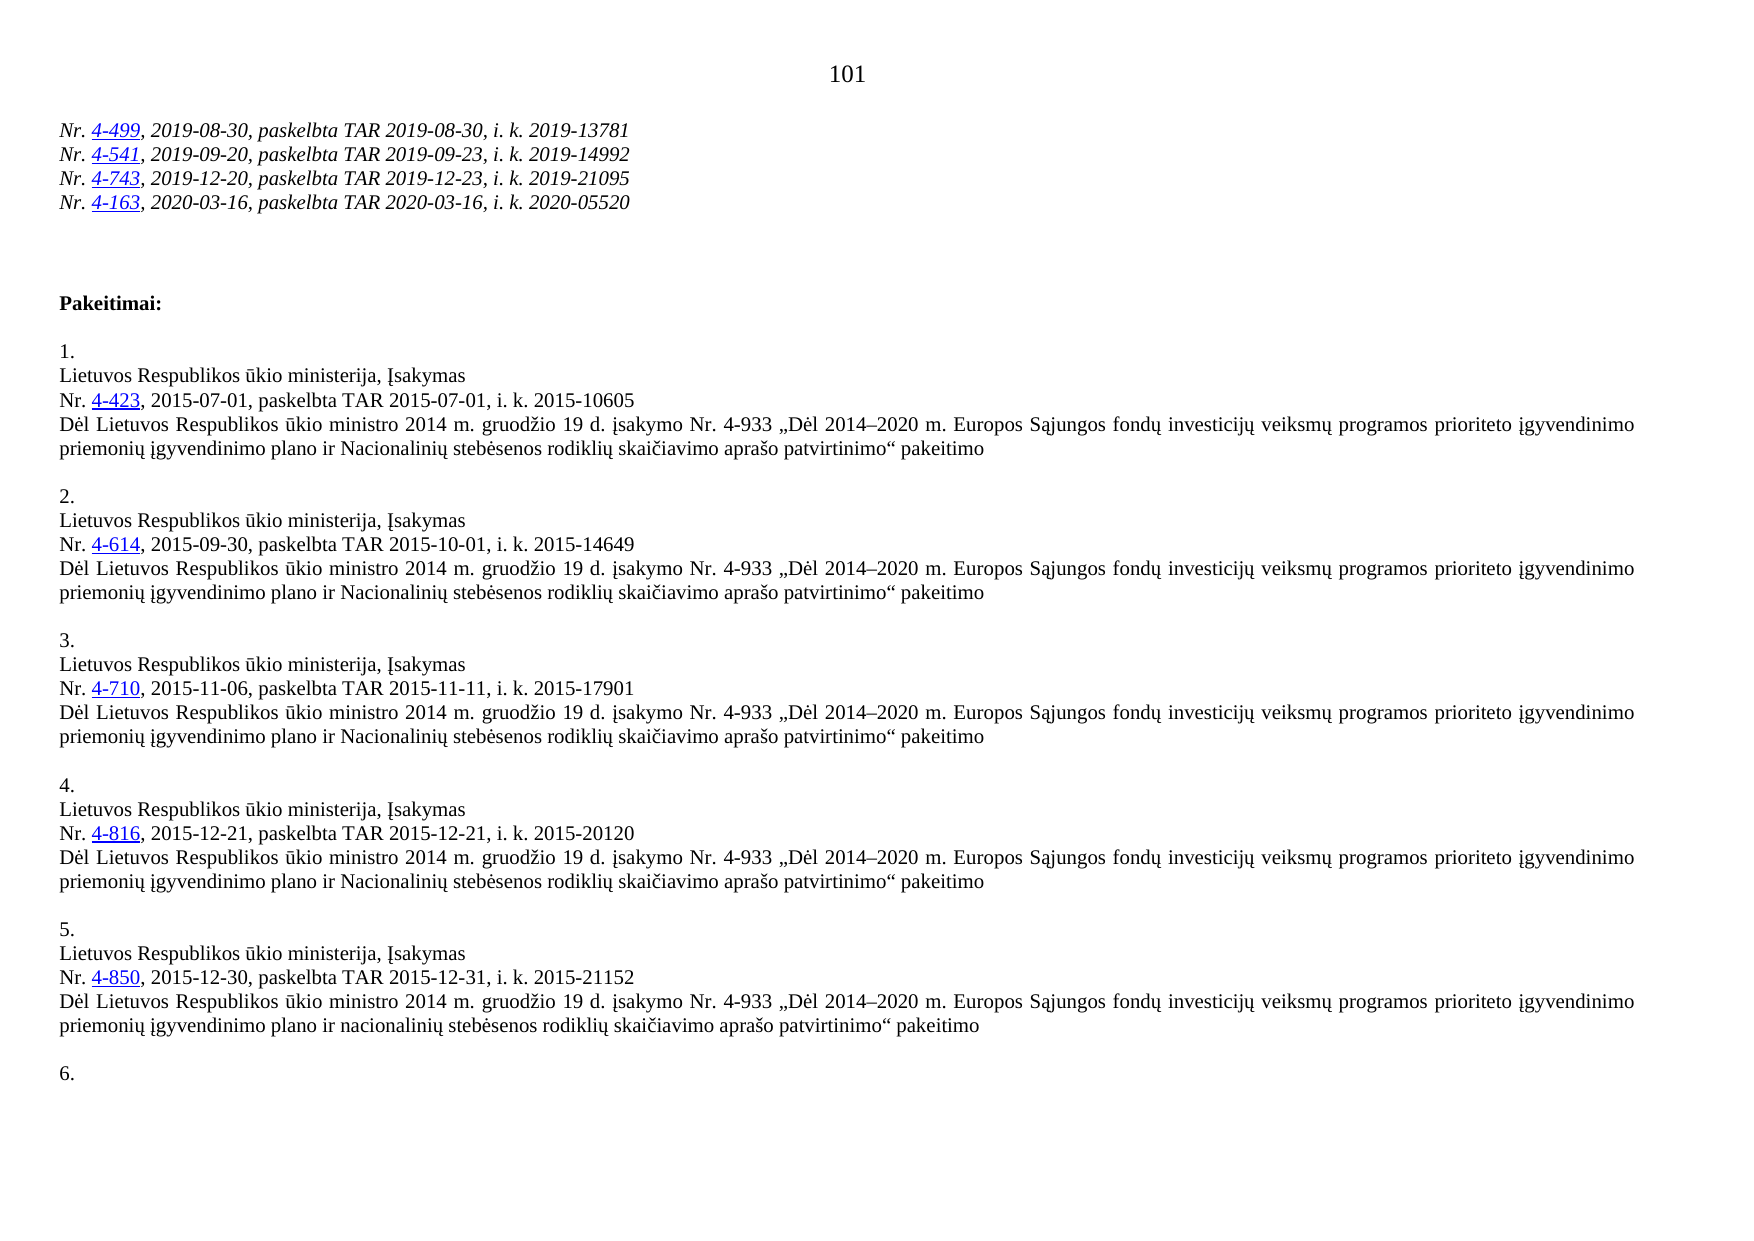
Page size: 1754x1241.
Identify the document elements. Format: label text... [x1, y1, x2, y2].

text Lietuvos Respublikos ūkio ministerija, Įsakymas [59, 652, 1636, 676]
text Nr. 4-423, 2015-07-01, paskelbta TAR 2015-07-01, i. k. 2015-10605 [59, 387, 1636, 412]
text 5. [59, 917, 1636, 941]
text Dėl Lietuvos Respublikos ūkio ministro 2014 m. gruodžio 19 d. įsakymo Nr. 4-933 „Dėl 2014–2020 m. Europos Sąjungos fondų investicijų veiksmų programos prioriteto įgyvendinimo priemonių įgyvendinimo plano ir nacionalinių stebėsenos rodiklių skaičiavimo aprašo patvirtinimo“ pakeitimo [59, 989, 1636, 1037]
text Dėl Lietuvos Respublikos ūkio ministro 2014 m. gruodžio 19 d. įsakymo Nr. 4-933 „Dėl 2014–2020 m. Europos Sąjungos fondų investicijų veiksmų programos prioriteto įgyvendinimo priemonių įgyvendinimo plano ir Nacionalinių stebėsenos rodiklių skaičiavimo aprašo patvirtinimo“ pakeitimo [59, 556, 1636, 604]
text Lietuvos Respublikos ūkio ministerija, Įsakymas [59, 941, 1636, 965]
text Nr. 4-541, 2019-09-20, paskelbta TAR 2019-09-23, i. k. 2019-14992 [59, 142, 1636, 166]
text Nr. 4-710, 2015-11-06, paskelbta TAR 2015-11-11, i. k. 2015-17901 [59, 676, 1636, 700]
text Lietuvos Respublikos ūkio ministerija, Įsakymas [59, 508, 1636, 532]
text 4. [59, 772, 1636, 797]
text 3. [59, 628, 1636, 652]
text Nr. 4-163, 2020-03-16, paskelbta TAR 2020-03-16, i. k. 2020-05520 [59, 190, 1636, 214]
text Nr. 4-743, 2019-12-20, paskelbta TAR 2019-12-23, i. k. 2019-21095 [59, 166, 1636, 190]
text Nr. 4-816, 2015-12-21, paskelbta TAR 2015-12-21, i. k. 2015-20120 [59, 821, 1636, 845]
text Lietuvos Respublikos ūkio ministerija, Įsakymas [59, 363, 1636, 387]
text Nr. 4-614, 2015-09-30, paskelbta TAR 2015-10-01, i. k. 2015-14649 [59, 532, 1636, 556]
text Dėl Lietuvos Respublikos ūkio ministro 2014 m. gruodžio 19 d. įsakymo Nr. 4-933 „Dėl 2014–2020 m. Europos Sąjungos fondų investicijų veiksmų programos prioriteto įgyvendinimo priemonių įgyvendinimo plano ir Nacionalinių stebėsenos rodiklių skaičiavimo aprašo patvirtinimo“ pakeitimo [59, 412, 1636, 460]
text Pakeitimai: [59, 291, 1636, 315]
text 6. [59, 1061, 1636, 1085]
text Dėl Lietuvos Respublikos ūkio ministro 2014 m. gruodžio 19 d. įsakymo Nr. 4-933 „Dėl 2014–2020 m. Europos Sąjungos fondų investicijų veiksmų programos prioriteto įgyvendinimo priemonių įgyvendinimo plano ir Nacionalinių stebėsenos rodiklių skaičiavimo aprašo patvirtinimo“ pakeitimo [59, 700, 1636, 748]
text 1. [59, 339, 1636, 363]
text Lietuvos Respublikos ūkio ministerija, Įsakymas [59, 797, 1636, 821]
text 2. [59, 484, 1636, 508]
text Nr. 4-850, 2015-12-30, paskelbta TAR 2015-12-31, i. k. 2015-21152 [59, 965, 1636, 989]
text Dėl Lietuvos Respublikos ūkio ministro 2014 m. gruodžio 19 d. įsakymo Nr. 4-933 „Dėl 2014–2020 m. Europos Sąjungos fondų investicijų veiksmų programos prioriteto įgyvendinimo priemonių įgyvendinimo plano ir Nacionalinių stebėsenos rodiklių skaičiavimo aprašo patvirtinimo“ pakeitimo [59, 845, 1636, 893]
text Nr. 4-499, 2019-08-30, paskelbta TAR 2019-08-30, i. k. 2019-13781 [59, 118, 1636, 142]
